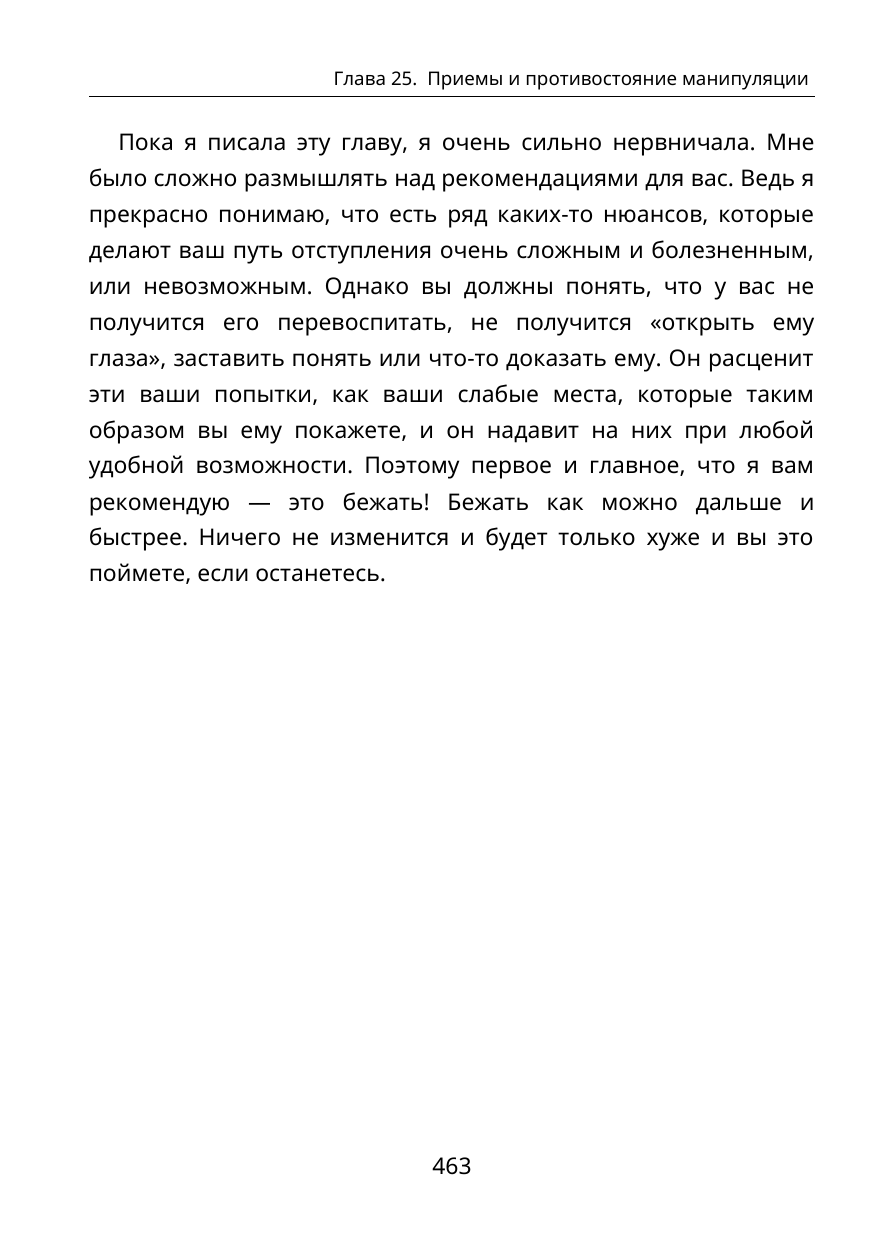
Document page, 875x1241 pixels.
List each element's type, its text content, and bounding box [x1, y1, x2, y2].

text Пока я писала эту главу, я очень сильно нервничала. Мне было сложно размышлять над рекомендациями для вас. Ведь я прекрасно понимаю, что есть ряд каких-то нюансов, которые делают ваш путь отступления очень сложным и болезненным, или невозможным. Однако вы должны понять, что у вас не получится его перевоспитать, не получится «открыть ему глаза», заставить понять или что-то доказать ему. Он расценит эти ваши попытки, как ваши слабые места, которые таким образом вы ему покажете, и он надавит на них при любой удобной возможности. Поэтому первое и главное, что я вам рекомендую — это бежать! Бежать как можно дальше и быстрее. Ничего не изменится и будет только хуже и вы это поймете, если останетесь. [88, 126, 815, 588]
